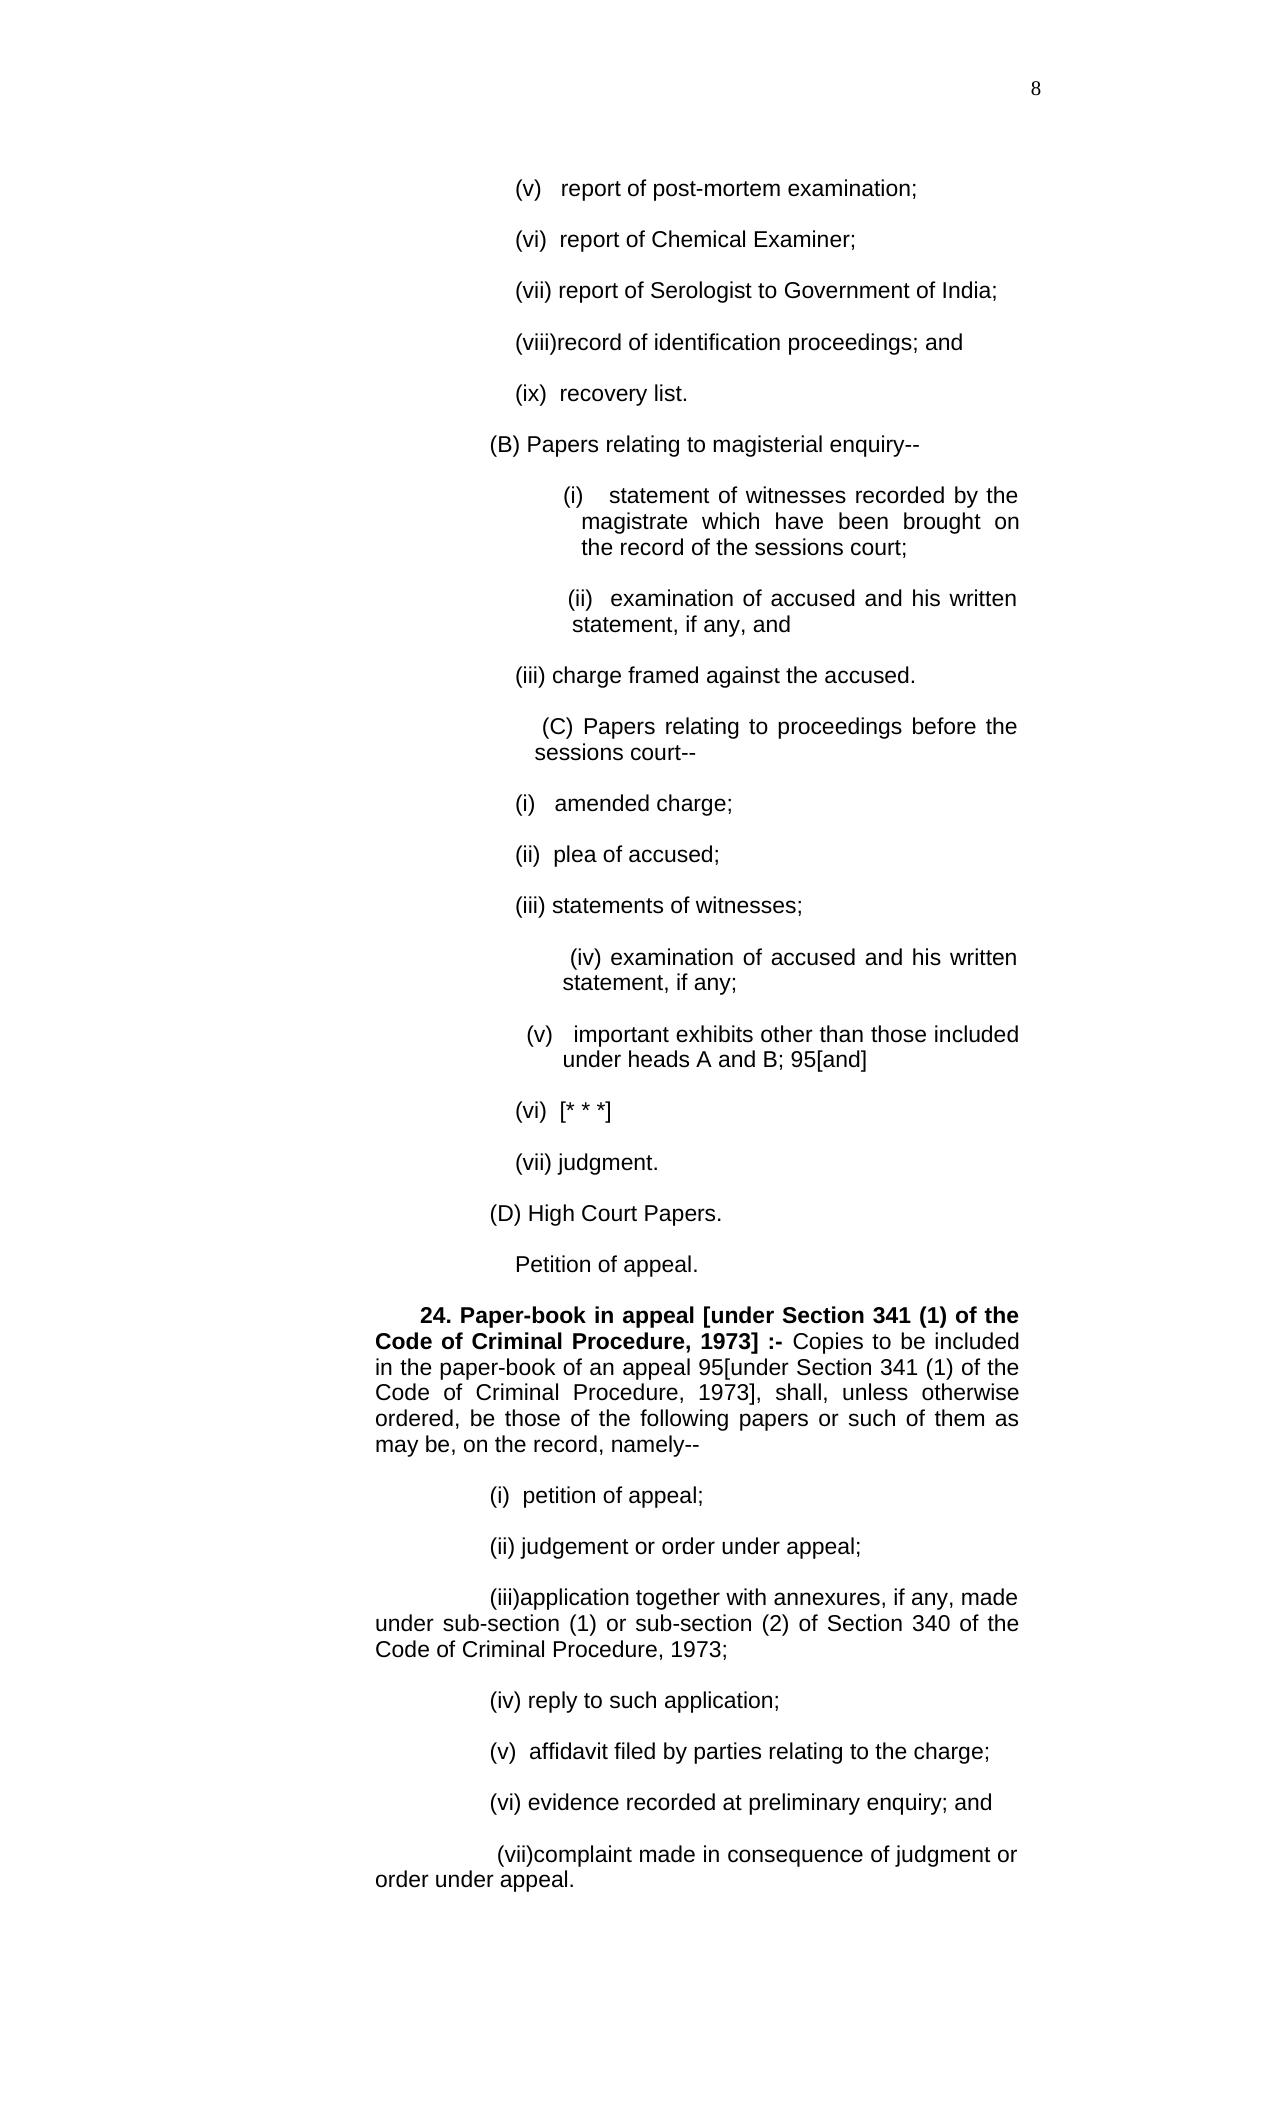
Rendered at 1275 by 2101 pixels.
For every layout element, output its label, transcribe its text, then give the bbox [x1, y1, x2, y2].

text (vii) report of Serologist to Government of India; [375, 278, 1020, 304]
text (v) important exhibits other than those included under heads A and B; 95[and] [375, 1021, 1020, 1072]
text (vi) report of Chemical Examiner; [375, 227, 1020, 252]
text (iii) charge framed against the accused. [375, 662, 1020, 688]
text (ix) recovery list. [375, 381, 1020, 406]
text (iv) reply to such application; [375, 1687, 1020, 1713]
text Petition of appeal. [375, 1252, 1020, 1277]
text (vi) evidence recorded at preliminary enquiry; and [375, 1790, 1020, 1816]
text (iii)application together with annexures, if any, made under sub-section (1) or sub-section (2) of Section 340 of the Code of Criminal Procedure, 1973; [375, 1585, 1020, 1662]
text (ii) judgement or order under appeal; [375, 1534, 1020, 1559]
text (i) petition of appeal; [375, 1482, 1020, 1508]
text (ii) examination of accused and his written statement, if any, and [375, 586, 1020, 637]
text (B) Papers relating to magisterial enquiry-- [375, 432, 1020, 457]
text (C) Papers relating to proceedings before the sessions court-- [375, 714, 1020, 765]
text (vii)complaint made in consequence of judgment or order under appeal. [375, 1841, 1020, 1892]
text (v) report of post-mortem examination; [375, 176, 1020, 201]
text (i) statement of witnesses recorded by the magistrate which have been brought on the record of the sessions court; [375, 483, 1020, 560]
text (vii) judgment. [375, 1149, 1020, 1175]
text (viii)record of identification proceedings; and [375, 329, 1020, 355]
text (D) High Court Papers. [375, 1201, 1020, 1226]
text (vi) [* * *] [375, 1098, 1020, 1124]
text (v) affidavit filed by parties relating to the charge; [375, 1739, 1020, 1764]
text (i) amended charge; [375, 791, 1020, 816]
text (iii) statements of witnesses; [375, 893, 1020, 919]
text (iv) examination of accused and his written statement, if any; [375, 944, 1020, 996]
text 24. Paper-book in appeal [under Section 341 (1) of the Code of Criminal Procedure, 1973] :- Copies to be included in the paper-book of an appeal 95[under Section 341 (1) of the Code of Criminal Procedure, 1973], shall, unless otherwise ordered, be those of the following papers or such of them as may be, on the record, namely-- [375, 1303, 1020, 1457]
text (ii) plea of accused; [375, 842, 1020, 867]
